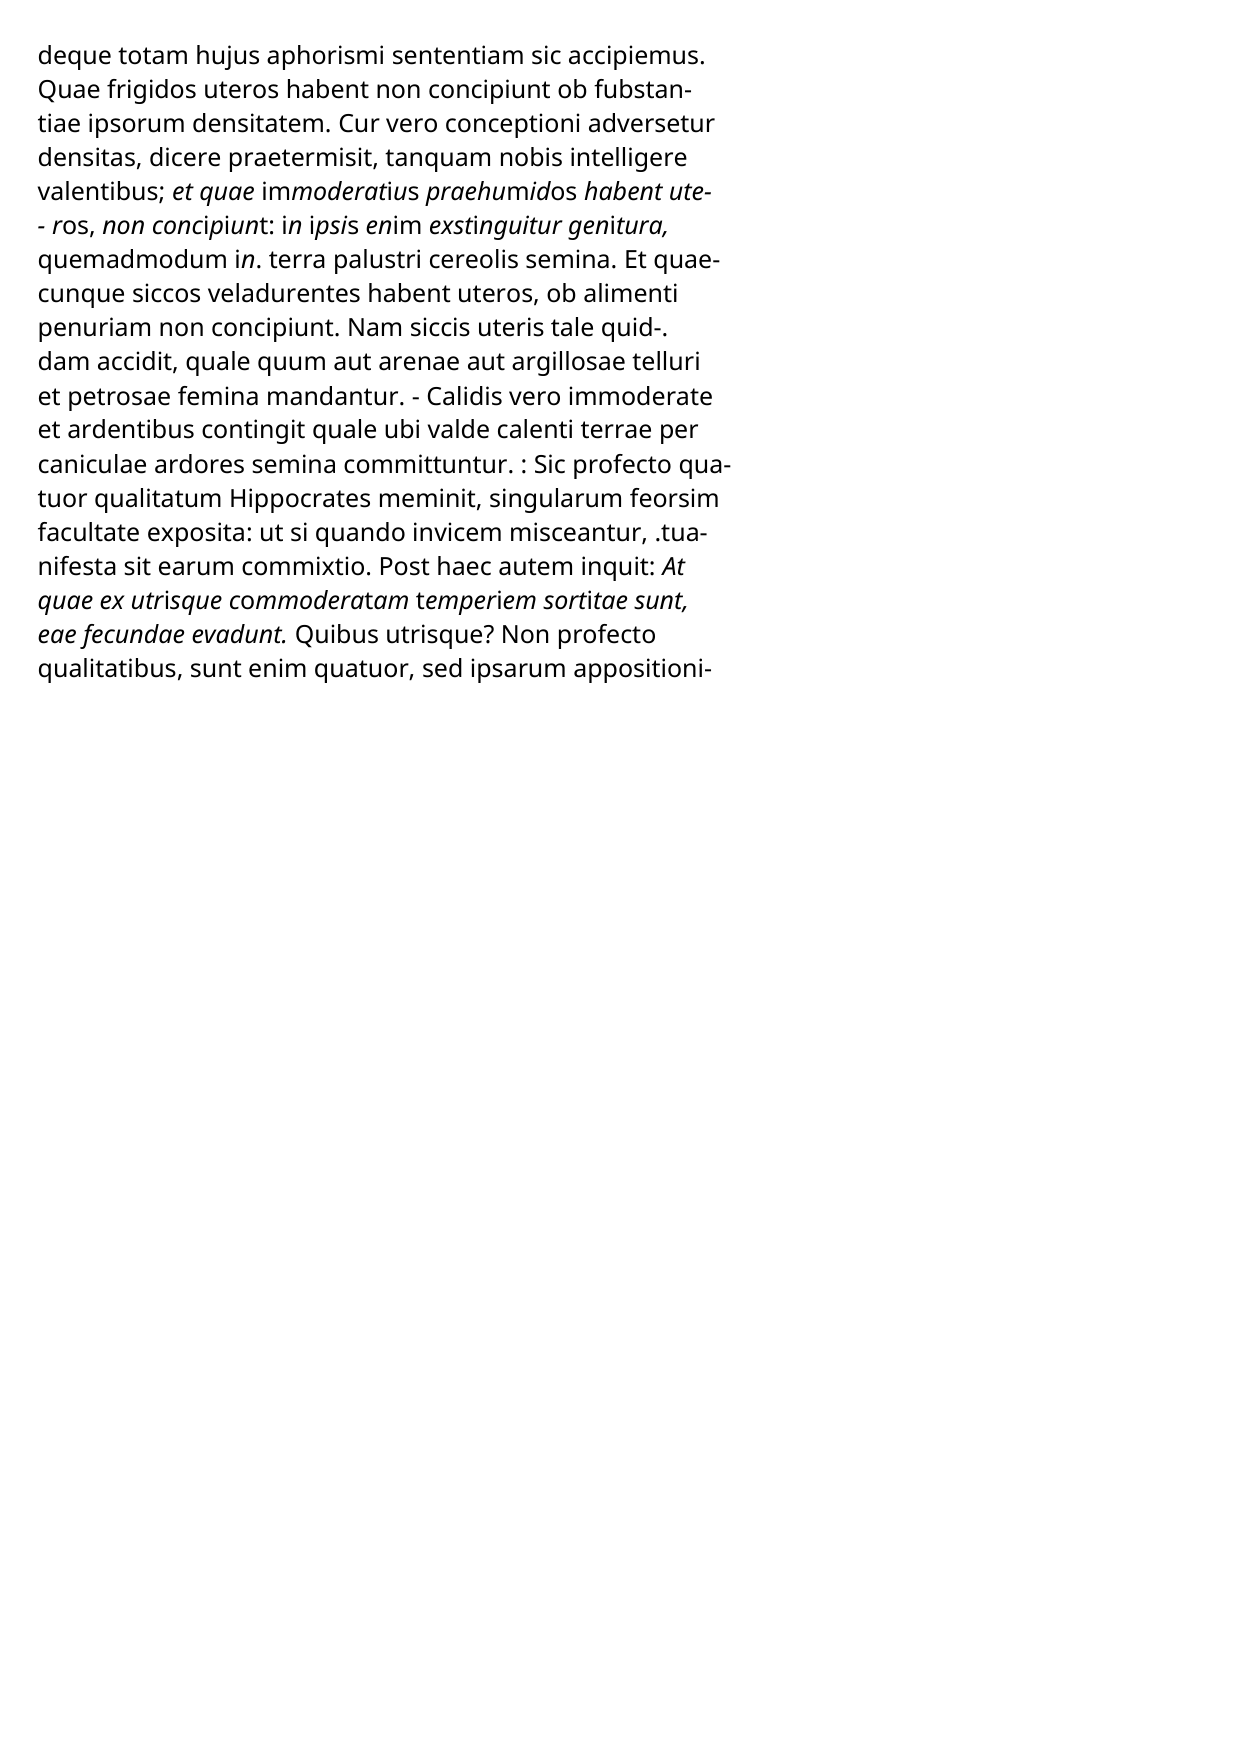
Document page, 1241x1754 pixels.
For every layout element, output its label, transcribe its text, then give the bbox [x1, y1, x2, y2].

text deque totam hujus aphorismi sententiam sic accipiemus. Quae frigidos uteros habent non concipiunt ob fubstan- tiae ipsorum densitatem. Cur vero conceptioni adversetur densitas, dicere praetermisit, tanquam nobis intelligere valentibus; et quae immoderatius praehumidos habent ute- - ros, non concipiunt: in ipsis enim exstinguitur genitura, quemadmodum in. terra palustri cereolis semina. Et quae- cunque siccos veladurentes habent uteros, ob alimenti penuriam non concipiunt. Nam siccis uteris tale quid-. dam accidit, quale quum aut arenae aut argillosae telluri et petrosae femina mandantur. - Calidis vero immoderate et ardentibus contingit quale ubi valde calenti terrae per caniculae ardores semina committuntur. : Sic profecto qua- tuor qualitatum Hippocrates meminit, singularum feorsim facultate exposita: ut si quando invicem misceantur, .tua- nifesta sit earum commixtio. Post haec autem inquit: At quae ex utrisque commoderatam temperiem sortitae sunt, eae fecundae evadunt. Quibus utrisque? Non profecto qualitatibus, sunt enim quatuor, sed ipsarum appositioni- [37, 37, 1203, 685]
